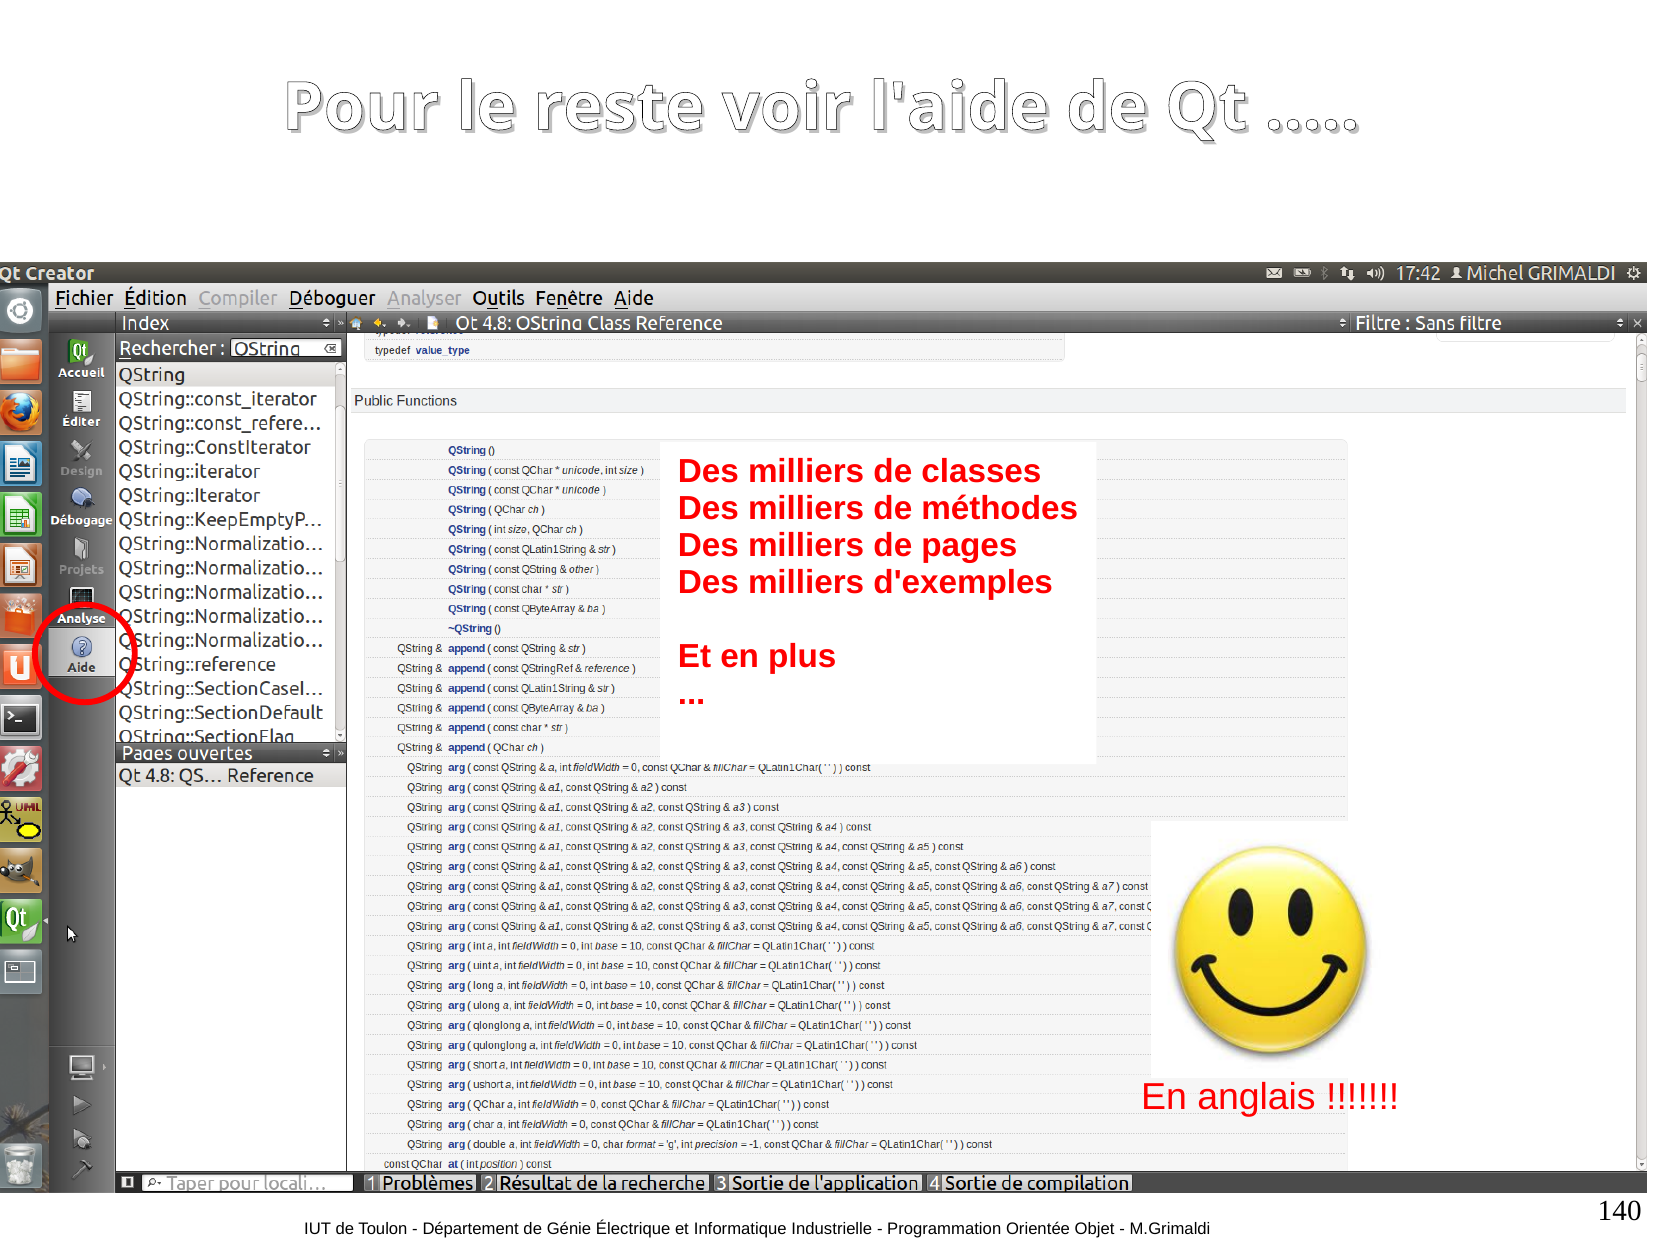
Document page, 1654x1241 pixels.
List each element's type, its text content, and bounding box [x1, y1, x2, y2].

title Pour le reste voir l'aide de Qt ….. [76, 0, 1565, 208]
picture [0, 262, 1647, 1193]
text_box Des milliers de classes Des milliers de méthodes Des milliers de pages Des milliers d'exemples Et en plus ... [660, 442, 1097, 765]
